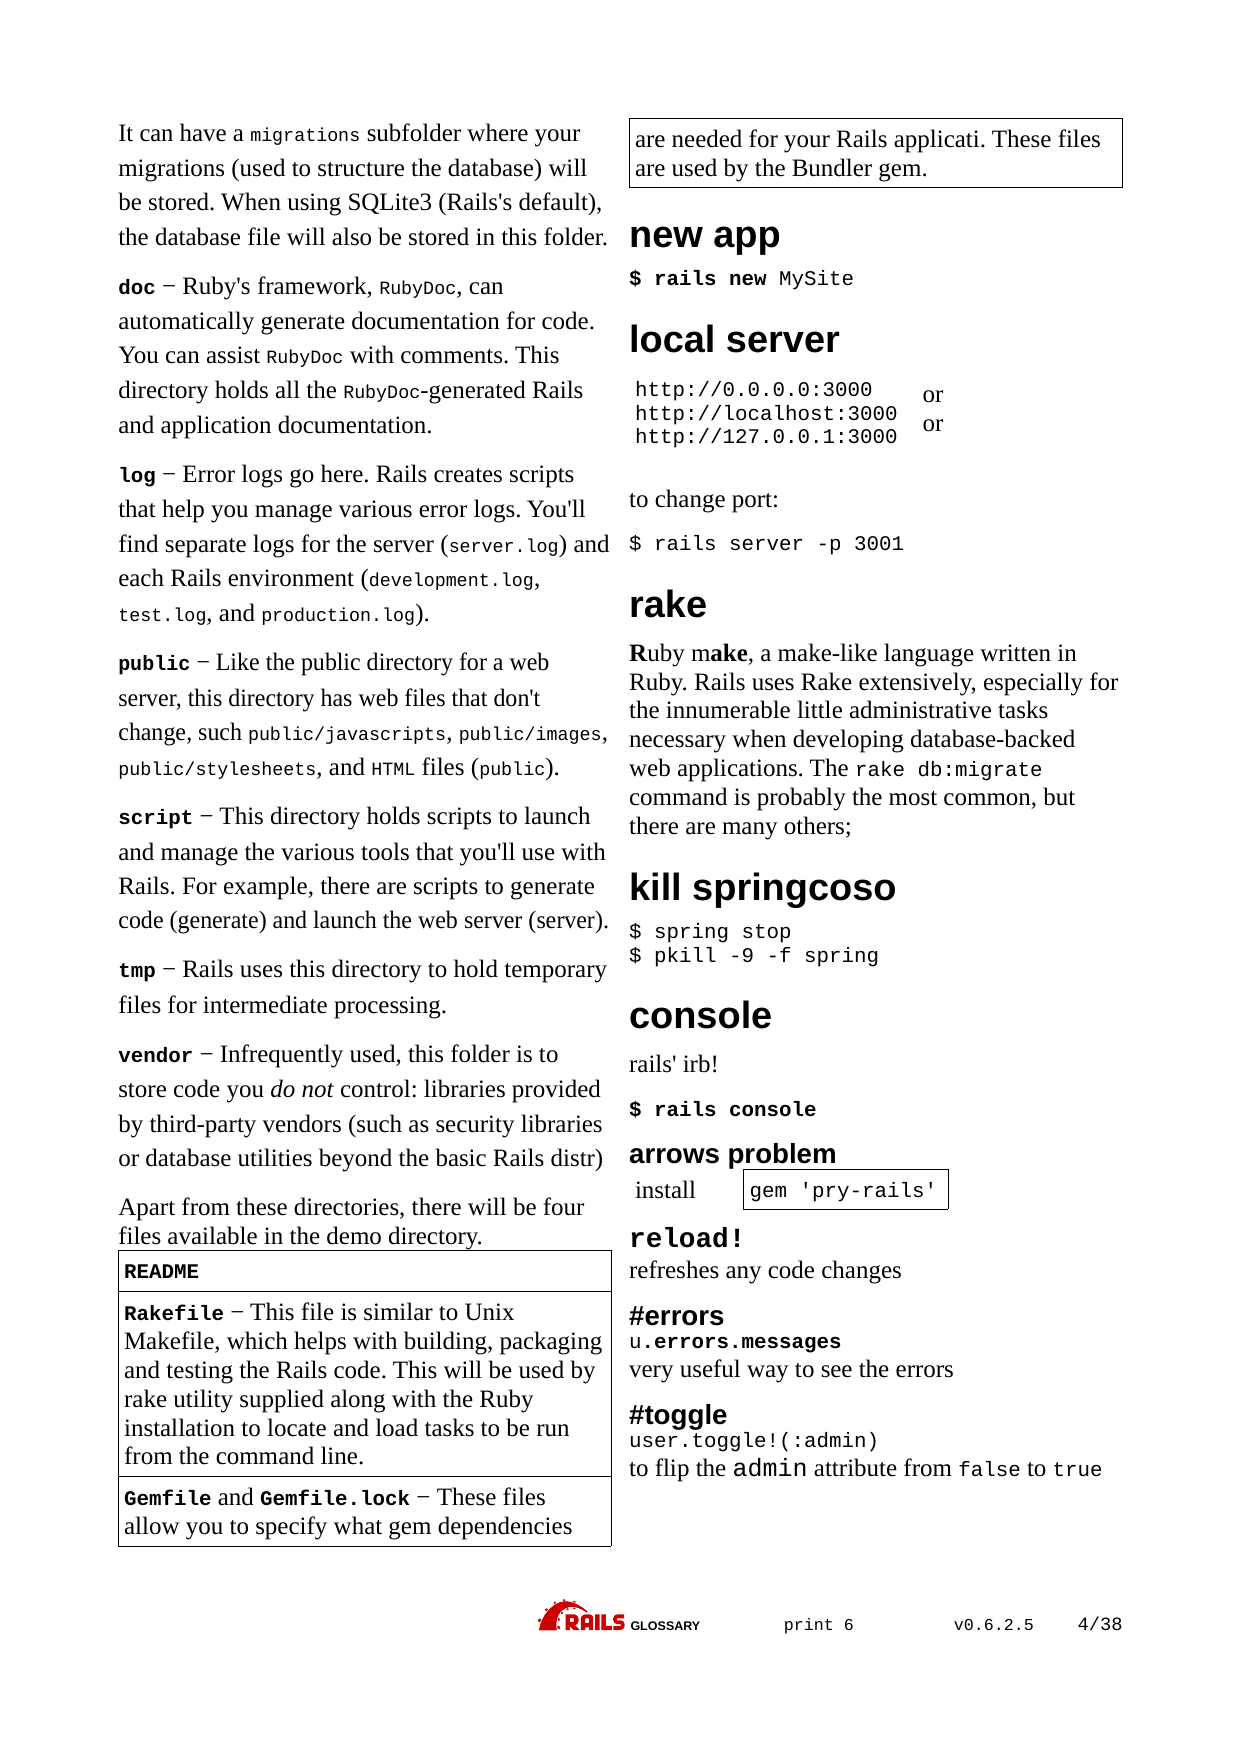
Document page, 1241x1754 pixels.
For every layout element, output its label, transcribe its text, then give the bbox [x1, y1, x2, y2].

text $ rails server -p 3001 [629, 533, 1122, 557]
text rails' irb! [629, 1049, 1122, 1078]
text Ruby make, a make-like language written in Ruby. Rails uses Rake extensively, especially for the innumerable little administrative tasks necessary when developing database-backed web applications. The rake db:migrate command is probably the most common, but there are many others; [629, 638, 1122, 840]
table_cell Gemfile and Gemfile.lock − These files allow you to specify what gem dependencies [119, 1477, 611, 1546]
text Apart from these directories, there will be four files available in the demo directory. [118, 1192, 611, 1250]
text public − Like the public directory for a web server, this directory has web files that don't change, such public/javascripts, public/images, public/stylesheets, and HTML files (public). [118, 647, 611, 781]
text to change port: [629, 484, 1122, 513]
subtitle reload! [629, 1224, 1122, 1255]
text $ spring stop [629, 921, 1122, 945]
text $ rails console [629, 1098, 1122, 1122]
text $ rails new MySite [629, 268, 1122, 292]
subtitle kill springcoso [629, 865, 1122, 908]
table_cell are needed for your Rails applicati. These files are used by the Bundler gem. [630, 119, 1122, 187]
subtitle console [629, 993, 1122, 1037]
text very useful way to see the errors [629, 1354, 1122, 1383]
table_header http://0.0.0.0:3000 http://localhost:3000 http://127.0.0.1:3000 [629, 373, 916, 456]
table_header install [629, 1169, 743, 1209]
subtitle #toggle [629, 1398, 1122, 1430]
text $ pkill -9 -f spring [629, 945, 1122, 968]
text vendor − Infrequently used, this folder is to store code you do not control: libraries provided by third-party vendors (such as security libraries or database utilities beyond the basic Rails distr) [118, 1039, 611, 1172]
text refreshes any code changes [629, 1255, 1122, 1284]
table_header or or [916, 373, 1122, 456]
table_header README [119, 1251, 611, 1291]
subtitle rake [629, 582, 1122, 625]
text doc − Ruby's framework, RubyDoc, can automatically generate documentation for code. You can assist RubyDoc with comments. This directory holds all the RubyDoc-generated Rails and application documentation. [118, 271, 611, 439]
text log − Error logs go here. Rails creates scripts that help you manage various error logs. You'll find separate logs for the server (server.log) and each Rails environment (development.log, test.log, and production.log). [118, 459, 611, 627]
text user.toggle!(:admin) [629, 1430, 1122, 1453]
text to flip the admin attribute from false to true [629, 1453, 1122, 1484]
subtitle local server [629, 317, 1122, 361]
table_cell Rakefile − This file is similar to Unix Makefile, which helps with building, packaging and testing the Rails code. This will be used by rake utility supplied along with the Ruby installation to locate and load tasks to be run from the command line. [119, 1292, 611, 1476]
subtitle #errors [629, 1299, 1122, 1331]
table_header gem 'pry-rails' [744, 1170, 948, 1209]
subtitle new app [629, 212, 1122, 256]
subtitle arrows problem [629, 1137, 1122, 1169]
text script − This directory holds scripts to launch and manage the various tools that you'll use with Rails. For example, there are scripts to generate code (generate) and launch the web server (server). [118, 801, 611, 934]
text It can have a migrations subfolder where your migrations (used to structure the database) will be stored. When using SQLite3 (Rails's default), the database file will also be stored in this folder. [118, 118, 611, 251]
text u.errors.messages [629, 1331, 1122, 1354]
text tmp − Rails uses this directory to hold temporary files for intermediate processing. [118, 954, 611, 1019]
